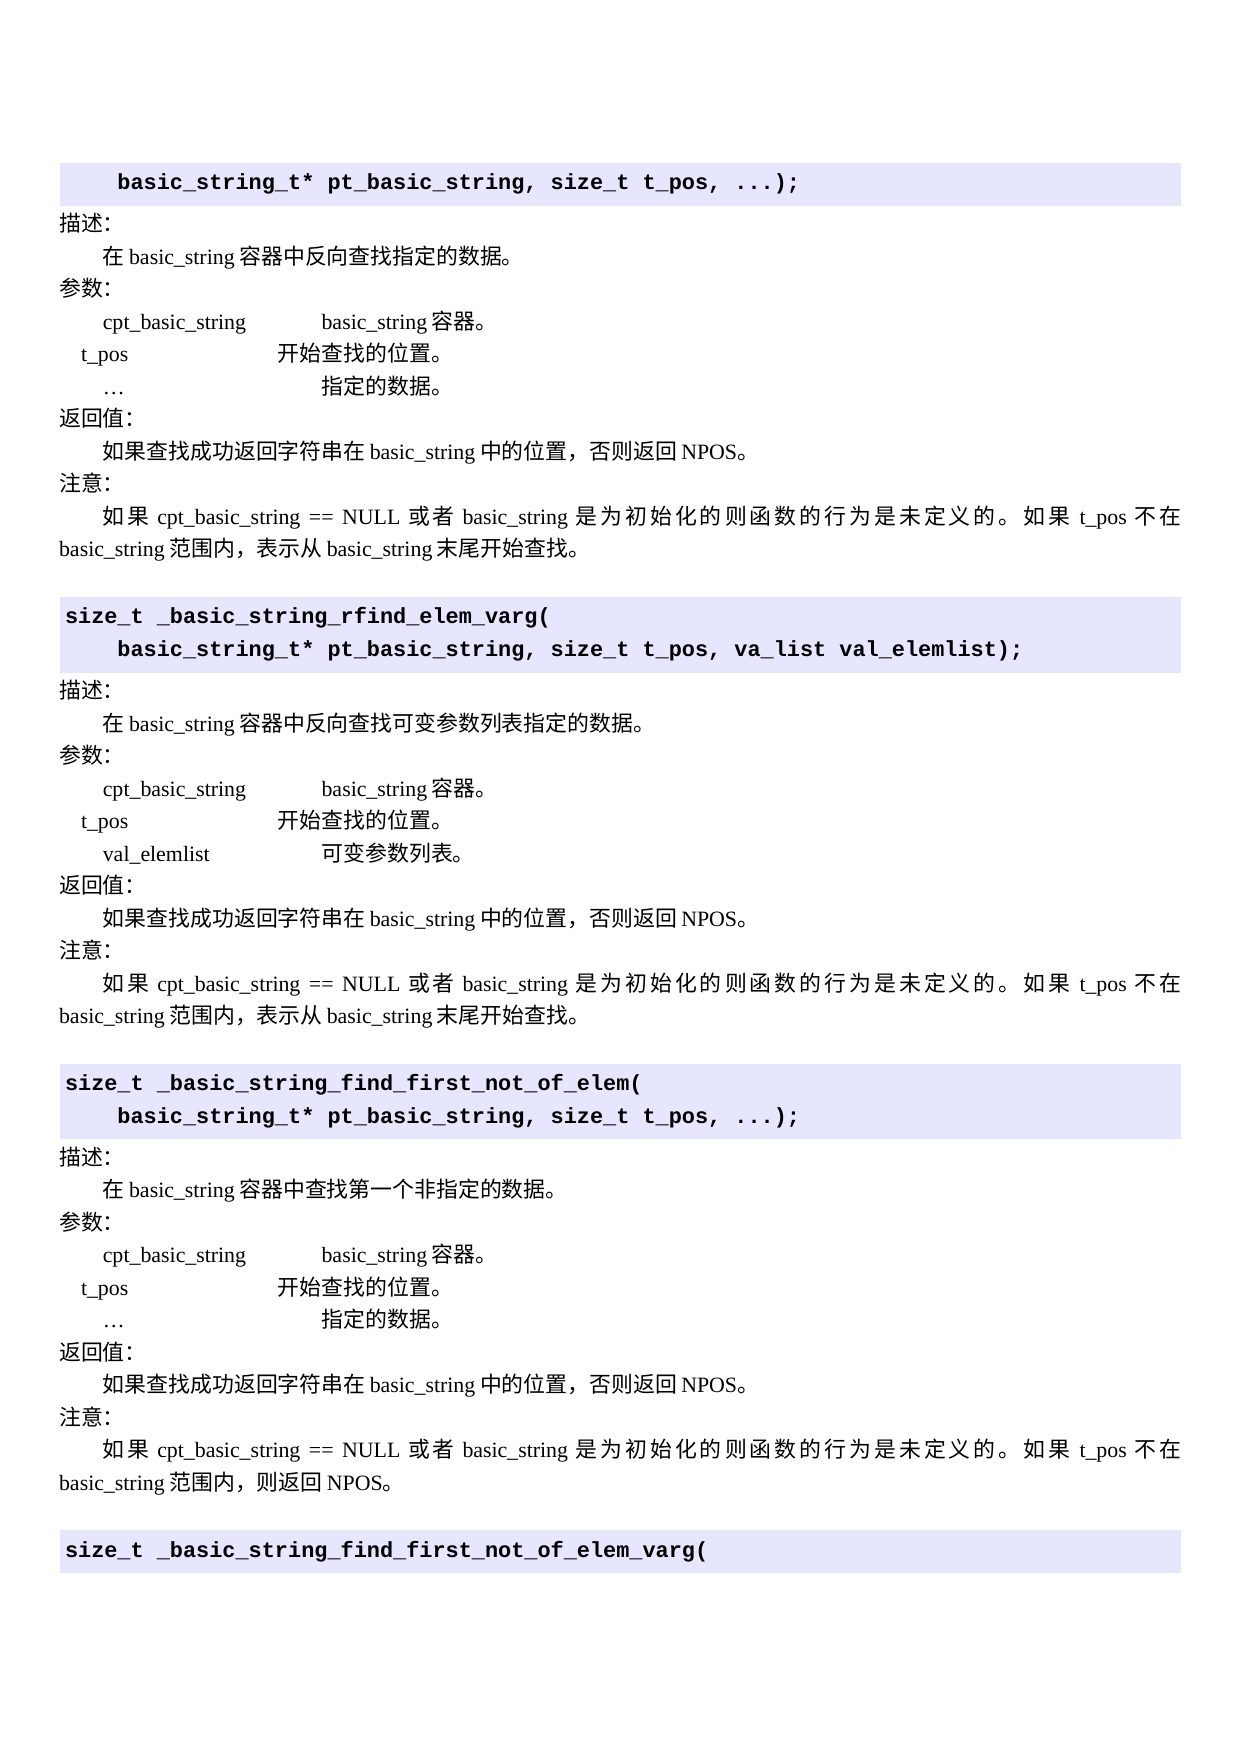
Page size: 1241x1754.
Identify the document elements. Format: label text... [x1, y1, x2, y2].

text cpt_basic_string basic_string容器。 [59, 303, 1181, 336]
text t_pos 开始查找的位置。 [59, 803, 1181, 835]
text t_pos 开始查找的位置。 [59, 1269, 1181, 1302]
text 参数： [59, 1204, 1181, 1237]
text 返回值： [59, 1334, 1181, 1367]
text 如果cpt_basic_string == NULL或者basic_string是为初始化的则函数的行为是未定义的。如果t_pos不在basic_string范围内，表示从basic_string末尾开始查找。 [59, 498, 1181, 563]
text 注意： [59, 1399, 1181, 1432]
text … 指定的数据。 [59, 1302, 1181, 1334]
text 参数： [59, 738, 1181, 770]
text 注意： [59, 933, 1181, 965]
text 如果查找成功返回字符串在basic_string中的位置，否则返回NPOS。 [59, 900, 1181, 933]
text … 指定的数据。 [59, 368, 1181, 401]
text 描述： [59, 674, 1181, 705]
text 如果查找成功返回字符串在basic_string中的位置，否则返回NPOS。 [59, 1367, 1181, 1399]
text 在basic_string容器中查找第一个非指定的数据。 [59, 1172, 1181, 1204]
table_header size_t _basic_string_find_first_not_of_elem( basic_string_t* pt_basic_string, size_t t_pos, ...); [60, 1064, 1181, 1139]
text 参数： [59, 271, 1181, 303]
text 在basic_string容器中反向查找指定的数据。 [59, 238, 1181, 271]
text cpt_basic_string basic_string容器。 [59, 1237, 1181, 1269]
text 注意： [59, 466, 1181, 498]
text 如果cpt_basic_string == NULL或者basic_string是为初始化的则函数的行为是未定义的。如果t_pos不在basic_string范围内，表示从basic_string末尾开始查找。 [59, 965, 1181, 1030]
text 描述： [59, 207, 1181, 238]
text 返回值： [59, 401, 1181, 433]
text 在basic_string容器中反向查找可变参数列表指定的数据。 [59, 705, 1181, 738]
table_header basic_string_t* pt_basic_string, size_t t_pos, ...); [60, 163, 1181, 206]
text 描述： [59, 1140, 1181, 1172]
text t_pos 开始查找的位置。 [59, 336, 1181, 368]
text 如果查找成功返回字符串在basic_string中的位置，否则返回NPOS。 [59, 433, 1181, 466]
text 如果cpt_basic_string == NULL或者basic_string是为初始化的则函数的行为是未定义的。如果t_pos不在basic_string范围内，则返回NPOS。 [59, 1432, 1181, 1497]
text 返回值： [59, 868, 1181, 900]
text cpt_basic_string basic_string容器。 [59, 770, 1181, 803]
text val_elemlist 可变参数列表。 [59, 835, 1181, 868]
table_header size_t _basic_string_rfind_elem_varg( basic_string_t* pt_basic_string, size_t t_pos, va_list val_elemlist); [60, 597, 1181, 673]
table_header size_t _basic_string_find_first_not_of_elem_varg( [60, 1530, 1181, 1573]
